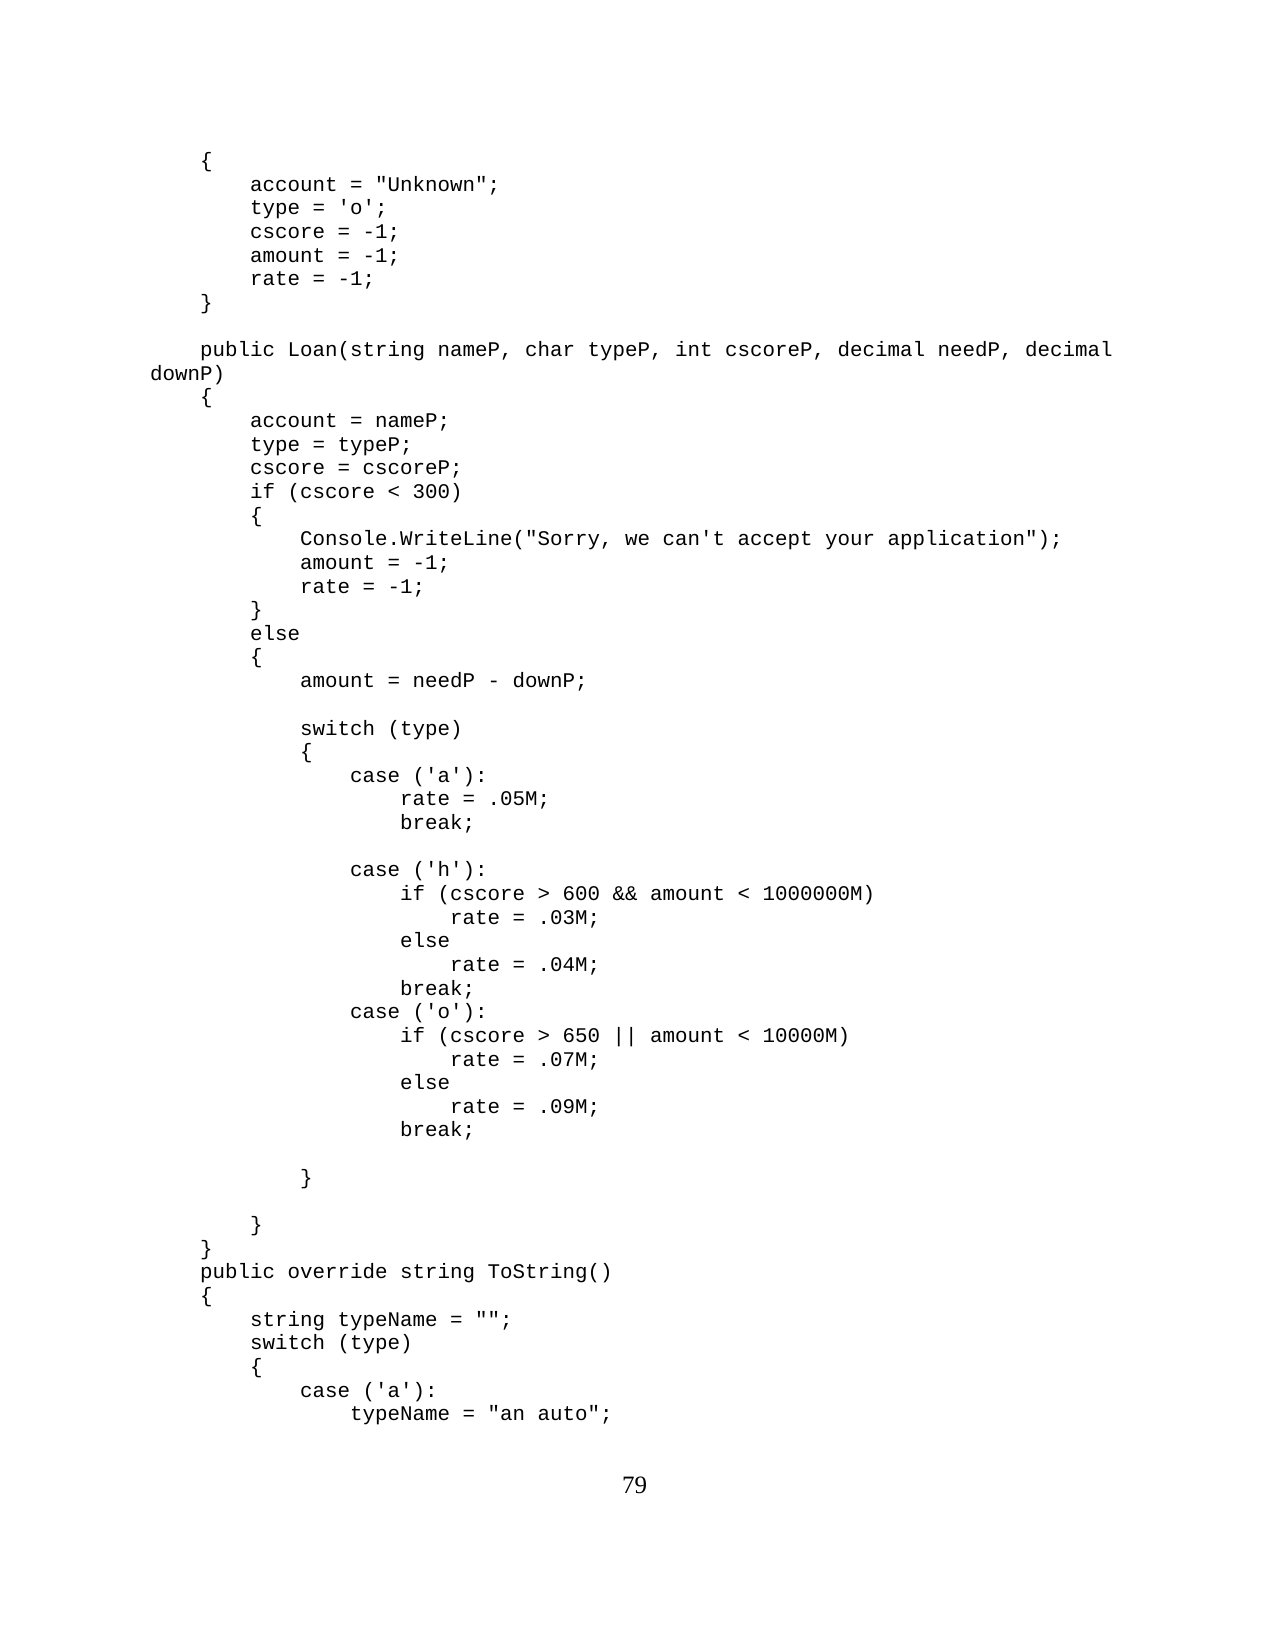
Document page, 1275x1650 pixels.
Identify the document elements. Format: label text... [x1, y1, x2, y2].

text rate = .07M; [150, 1048, 1125, 1072]
text break; [150, 812, 1125, 836]
text rate = .05M; [150, 788, 1125, 812]
text typeName = "an auto"; [150, 1403, 1125, 1427]
text amount = needP - downP; [150, 670, 1125, 694]
text } [150, 1167, 1125, 1190]
text break; [150, 1119, 1125, 1143]
text public Loan(string nameP, char typeP, int cscoreP, decimal needP, decimal downP) [150, 339, 1125, 386]
text else [150, 623, 1125, 647]
text } [150, 1238, 1125, 1261]
text string typeName = ""; [150, 1309, 1125, 1332]
text { [150, 505, 1125, 528]
text case ('o'): [150, 1001, 1125, 1025]
text if (cscore < 300) [150, 481, 1125, 505]
text if (cscore > 650 || amount < 10000M) [150, 1025, 1125, 1048]
text } [150, 1214, 1125, 1238]
text { [150, 1285, 1125, 1309]
text { [150, 1356, 1125, 1379]
text } [150, 599, 1125, 623]
text { [150, 741, 1125, 765]
text amount = -1; [150, 244, 1125, 268]
text account = nameP; [150, 410, 1125, 434]
text public override string ToString() [150, 1261, 1125, 1285]
text case ('a'): [150, 1379, 1125, 1403]
text { [150, 150, 1125, 174]
text account = "Unknown"; [150, 174, 1125, 197]
text switch (type) [150, 717, 1125, 741]
text rate = .04M; [150, 954, 1125, 978]
text case ('a'): [150, 765, 1125, 788]
text cscore = -1; [150, 221, 1125, 244]
text Console.WriteLine("Sorry, we can't accept your application"); [150, 528, 1125, 552]
text break; [150, 978, 1125, 1001]
text rate = .09M; [150, 1096, 1125, 1119]
text else [150, 930, 1125, 954]
text switch (type) [150, 1332, 1125, 1356]
text rate = -1; [150, 268, 1125, 292]
text { [150, 647, 1125, 670]
text if (cscore > 600 && amount < 1000000M) [150, 883, 1125, 907]
text else [150, 1072, 1125, 1096]
text rate = -1; [150, 576, 1125, 599]
text amount = -1; [150, 552, 1125, 576]
text type = 'o'; [150, 197, 1125, 221]
text rate = .03M; [150, 907, 1125, 930]
text cscore = cscoreP; [150, 457, 1125, 481]
text case ('h'): [150, 859, 1125, 883]
text } [150, 292, 1125, 316]
text { [150, 386, 1125, 410]
text type = typeP; [150, 434, 1125, 457]
